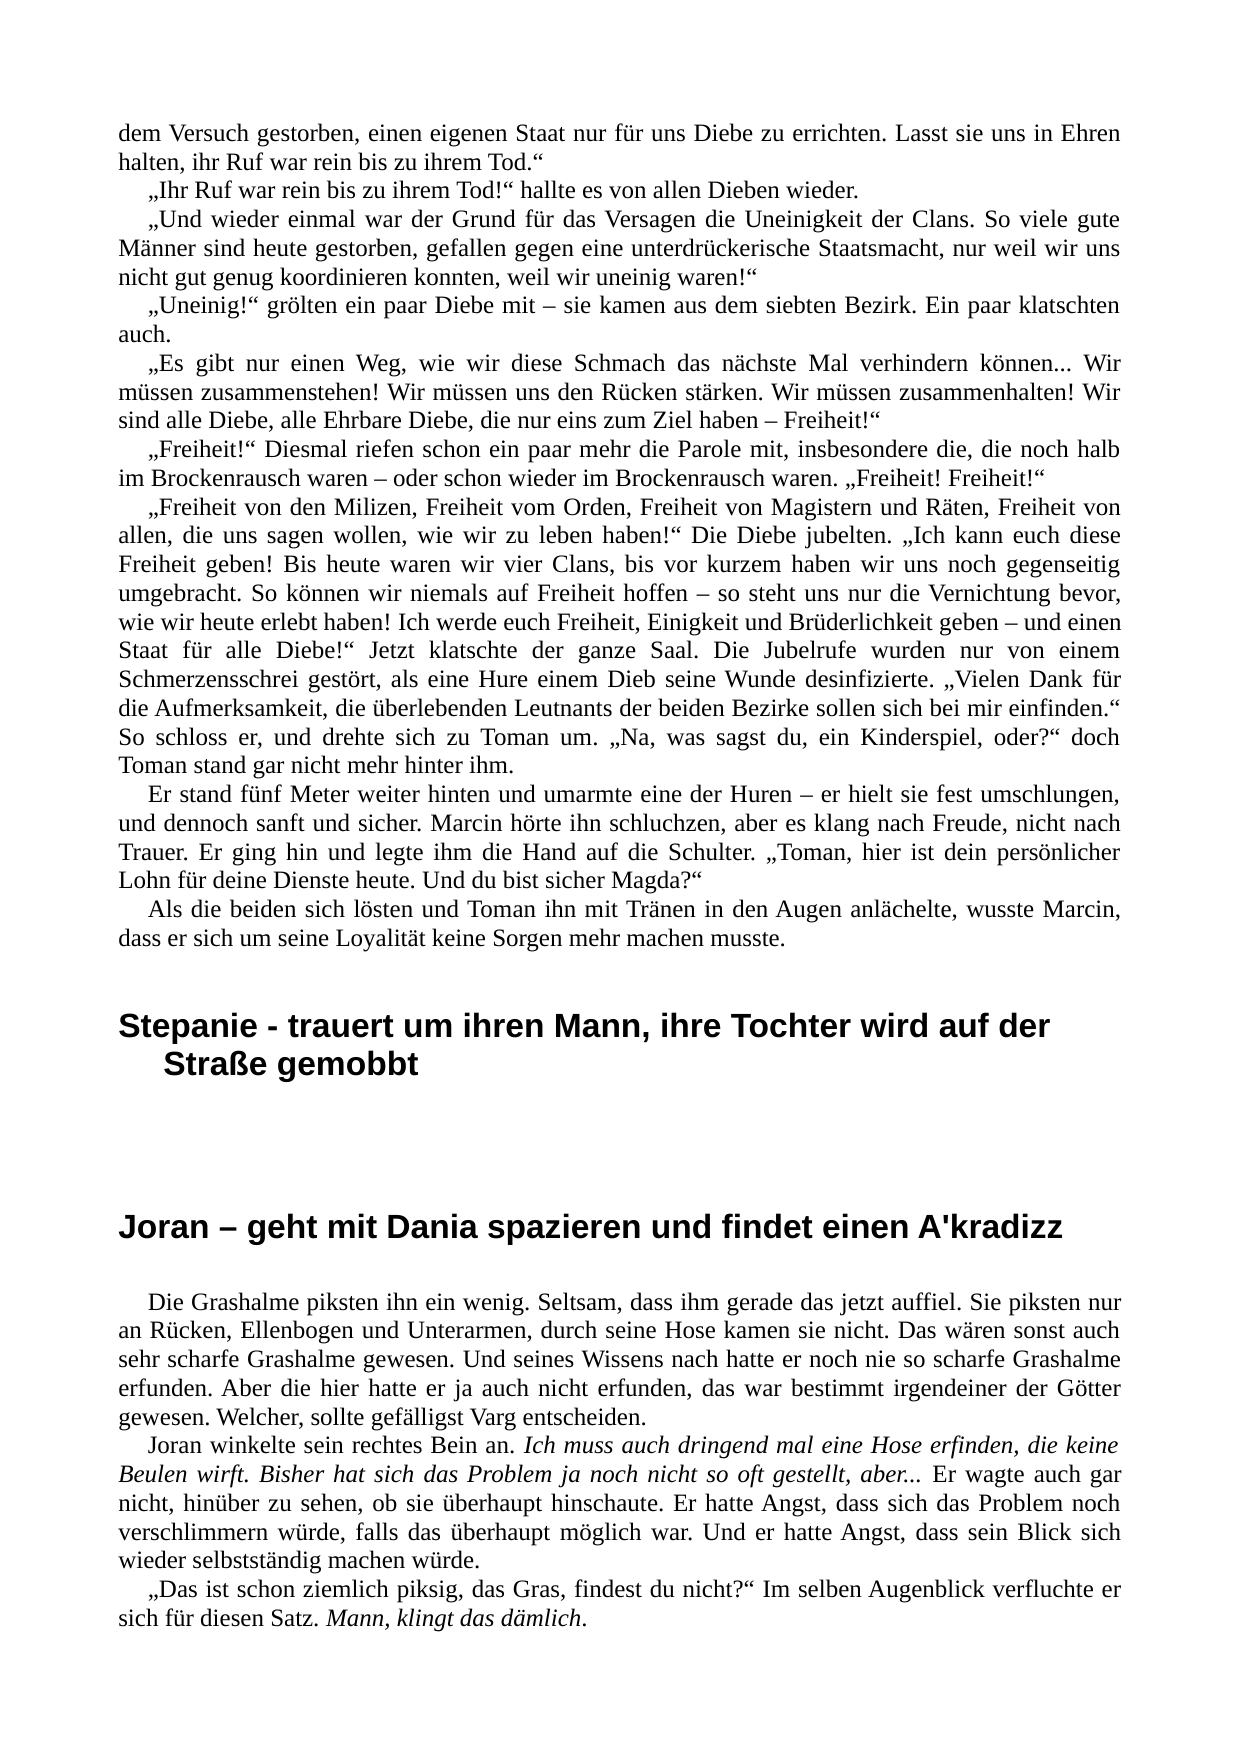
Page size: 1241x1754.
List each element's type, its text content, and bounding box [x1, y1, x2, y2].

subtitle Joran – geht mit Dania spazieren und findet einen A'kradizz [118, 1207, 1122, 1245]
text „Uneinig!“ grölten ein paar Diebe mit – sie kamen aus dem siebten Bezirk. Ein paar klatschten auch. [118, 291, 1122, 348]
text „Freiheit von den Milizen, Freiheit vom Orden, Freiheit von Magistern und Räten, Freiheit von allen, die uns sagen wollen, wie wir zu leben haben!“ Die Diebe jubelten. „Ich kann euch diese Freiheit geben! Bis heute waren wir vier Clans, bis vor kurzem haben wir uns noch gegenseitig umgebracht. So können wir niemals auf Freiheit hoffen – so steht uns nur die Vernichtung bevor, wie wir heute erlebt haben! Ich werde euch Freiheit, Einigkeit und Brüderlichkeit geben – und einen Staat für alle Diebe!“ Jetzt klatschte der ganze Saal. Die Jubelrufe wurden nur von einem Schmerzensschrei gestört, als eine Hure einem Dieb seine Wunde desinfizierte. „Vielen Dank für die Aufmerksamkeit, die überlebenden Leutnants der beiden Bezirke sollen sich bei mir einfinden.“ So schloss er, und drehte sich zu Toman um. „Na, was sagst du, ein Kinderspiel, oder?“ doch Toman stand gar nicht mehr hinter ihm. [118, 492, 1122, 779]
text Die Grashalme piksten ihn ein wenig. Seltsam, dass ihm gerade das jetzt auffiel. Sie piksten nur an Rücken, Ellenbogen und Unterarmen, durch seine Hose kamen sie nicht. Das wären sonst auch sehr scharfe Grashalme gewesen. Und seines Wissens nach hatte er noch nie so scharfe Grashalme erfunden. Aber die hier hatte er ja auch nicht erfunden, das war bestimmt irgendeiner der Götter gewesen. Welcher, sollte gefälligst Varg entscheiden. [118, 1287, 1122, 1430]
text „Und wieder einmal war der Grund für das Versagen die Uneinigkeit der Clans. So viele gute Männer sind heute gestorben, gefallen gegen eine unterdrückerische Staatsmacht, nur weil wir uns nicht gut genug koordinieren konnten, weil wir uneinig waren!“ [118, 204, 1122, 291]
text „Es gibt nur einen Weg, wie wir diese Schmach das nächste Mal verhindern können... Wir müssen zusammenstehen! Wir müssen uns den Rücken stärken. Wir müssen zusammenhalten! Wir sind alle Diebe, alle Ehrbare Diebe, die nur eins zum Ziel haben – Freiheit!“ [118, 348, 1122, 434]
text Als die beiden sich lösten und Toman ihn mit Tränen in den Augen anlächelte, wusste Marcin, dass er sich um seine Loyalität keine Sorgen mehr machen musste. [118, 894, 1122, 952]
text „Freiheit!“ Diesmal riefen schon ein paar mehr die Parole mit, insbesondere die, die noch halb im Brockenrausch waren – oder schon wieder im Brockenrausch waren. „Freiheit! Freiheit!“ [118, 434, 1122, 492]
text „Ihr Ruf war rein bis zu ihrem Tod!“ hallte es von allen Dieben wieder. [118, 176, 1122, 204]
text Er stand fünf Meter weiter hinten und umarmte eine der Huren – er hielt sie fest umschlungen, und dennoch sanft und sicher. Marcin hörte ihn schluchzen, aber es klang nach Freude, nicht nach Trauer. Er ging hin und legte ihm die Hand auf die Schulter. „Toman, hier ist dein persönlicher Lohn für deine Dienste heute. Und du bist sicher Magda?“ [118, 779, 1122, 894]
text „Das ist schon ziemlich piksig, das Gras, findest du nicht?“ Im selben Augenblick verfluchte er sich für diesen Satz. Mann, klingt das dämlich. [118, 1574, 1122, 1632]
subtitle Stepanie - trauert um ihren Mann, ihre Tochter wird auf der Straße gemobbt [118, 1006, 1122, 1083]
text dem Versuch gestorben, einen eigenen Staat nur für uns Diebe zu errichten. Lasst sie uns in Ehren halten, ihr Ruf war rein bis zu ihrem Tod.“ [118, 118, 1122, 176]
text Joran winkelte sein rechtes Bein an. Ich muss auch dringend mal eine Hose erfinden, die keine Beulen wirft. Bisher hat sich das Problem ja noch nicht so oft gestellt, aber... Er wagte auch gar nicht, hinüber zu sehen, ob sie überhaupt hinschaute. Er hatte Angst, dass sich das Problem noch verschlimmern würde, falls das überhaupt möglich war. Und er hatte Angst, dass sein Blick sich wieder selbstständig machen würde. [118, 1430, 1122, 1574]
